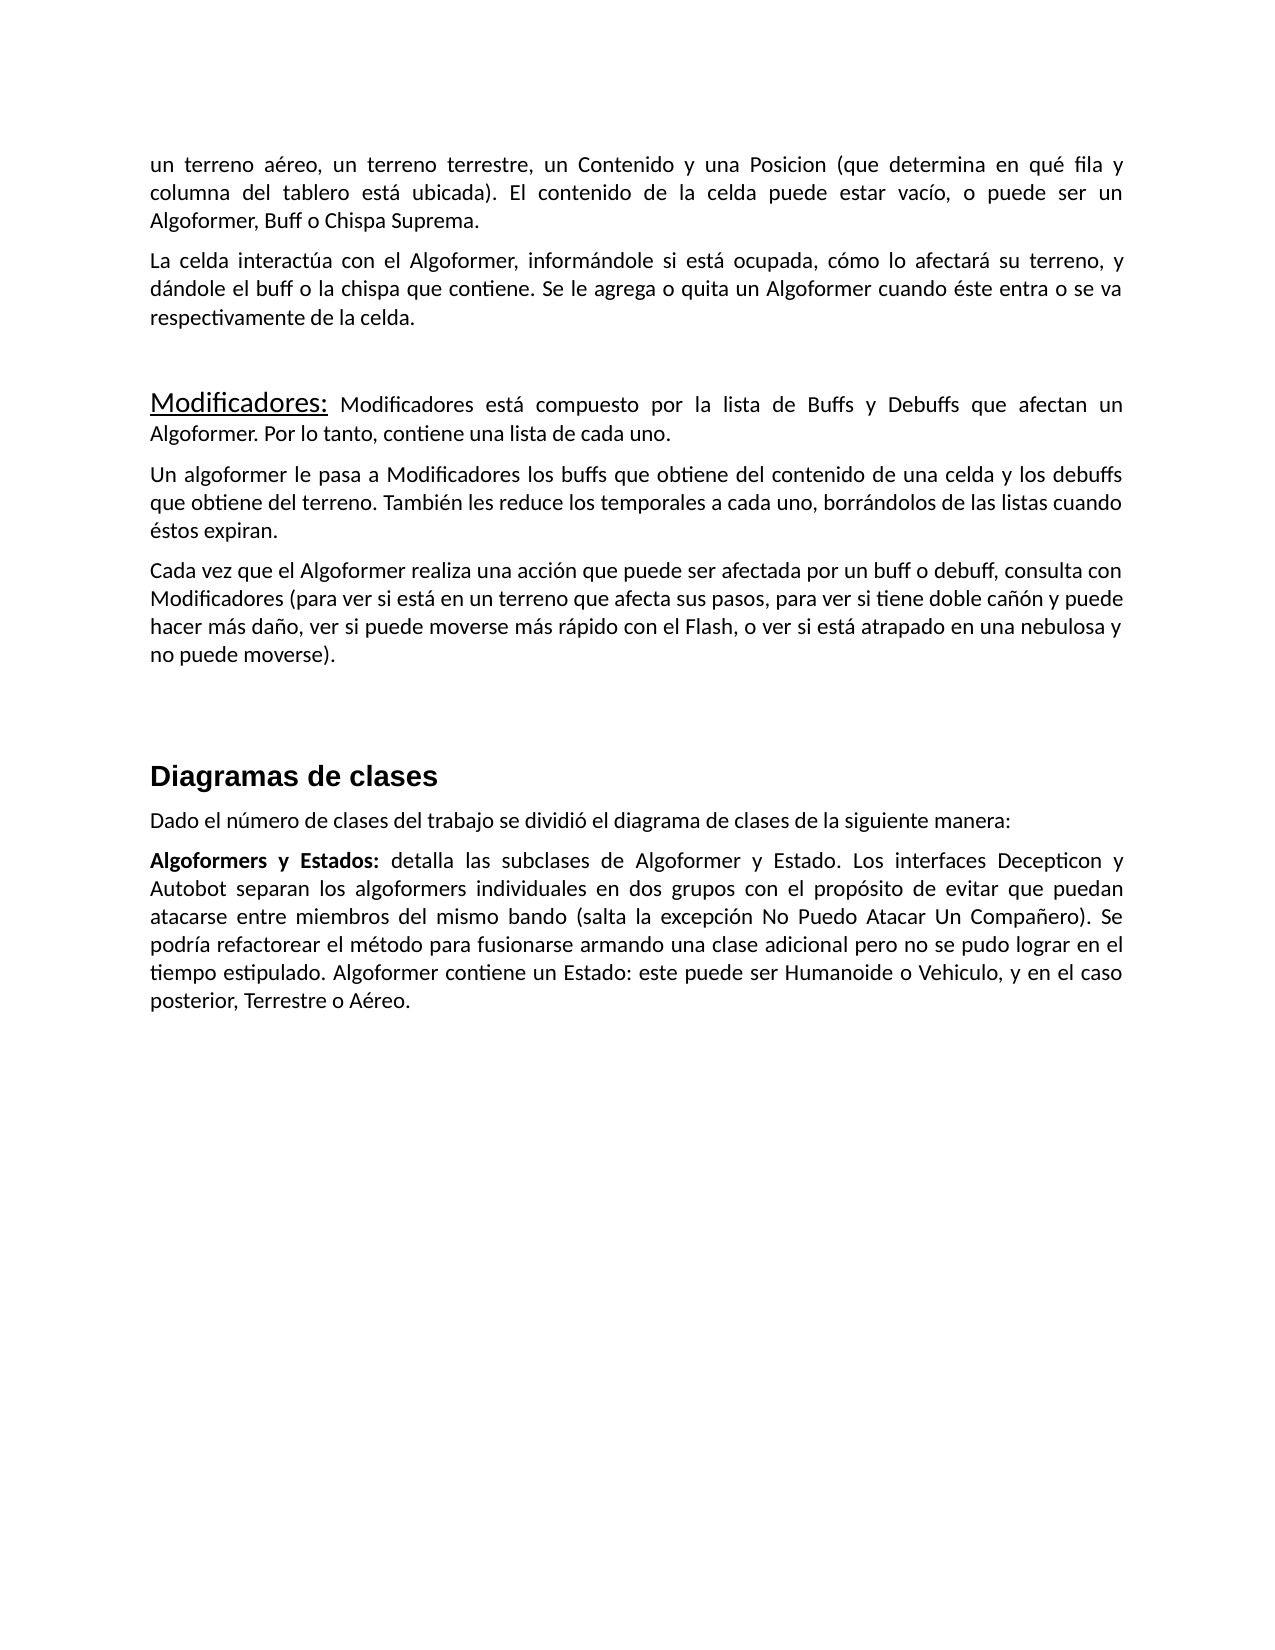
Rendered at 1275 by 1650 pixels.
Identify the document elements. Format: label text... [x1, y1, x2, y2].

text un terreno aéreo, un terreno terrestre, un Contenido y una Posicion (que determina en qué fila y columna del tablero está ubicada). El contenido de la celda puede estar vacío, o puede ser un Algoformer, Buff o Chispa Suprema. [150, 150, 1125, 234]
text La celda interactúa con el Algoformer, informándole si está ocupada, cómo lo afectará su terreno, y dándole el buff o la chispa que contiene. Se le agrega o quita un Algoformer cuando éste entra o se va respectivamente de la celda. [150, 247, 1125, 331]
text Diagramas de clases [150, 759, 1125, 792]
text Un algoformer le pasa a Modificadores los buffs que obtiene del contenido de una celda y los debuffs que obtiene del terreno. También les reduce los temporales a cada uno, borrándolos de las listas cuando éstos expiran. [150, 460, 1125, 544]
text Modificadores: Modificadores está compuesto por la lista de Buffs y Debuffs que afectan un Algoformer. Por lo tanto, contiene una lista de cada uno. [150, 384, 1125, 447]
text Algoformers y Estados: detalla las subclases de Algoformer y Estado. Los interfaces Decepticon y Autobot separan los algoformers individuales en dos grupos con el propósito de evitar que puedan atacarse entre miembros del mismo bando (salta la excepción No Puedo Atacar Un Compañero). Se podría refactorear el método para fusionarse armando una clase adicional pero no se pudo lograr en el tiempo estipulado. Algoformer contiene un Estado: este puede ser Humanoide o Vehiculo, y en el caso posterior, Terrestre o Aéreo. [150, 846, 1125, 1014]
text Cada vez que el Algoformer realiza una acción que puede ser afectada por un buff o debuff, consulta con Modificadores (para ver si está en un terreno que afecta sus pasos, para ver si tiene doble cañón y puede hacer más daño, ver si puede moverse más rápido con el Flash, o ver si está atrapado en una nebulosa y no puede moverse). [150, 556, 1125, 668]
text Dado el número de clases del trabajo se dividió el diagrama de clases de la siguiente manera: [150, 806, 1125, 834]
